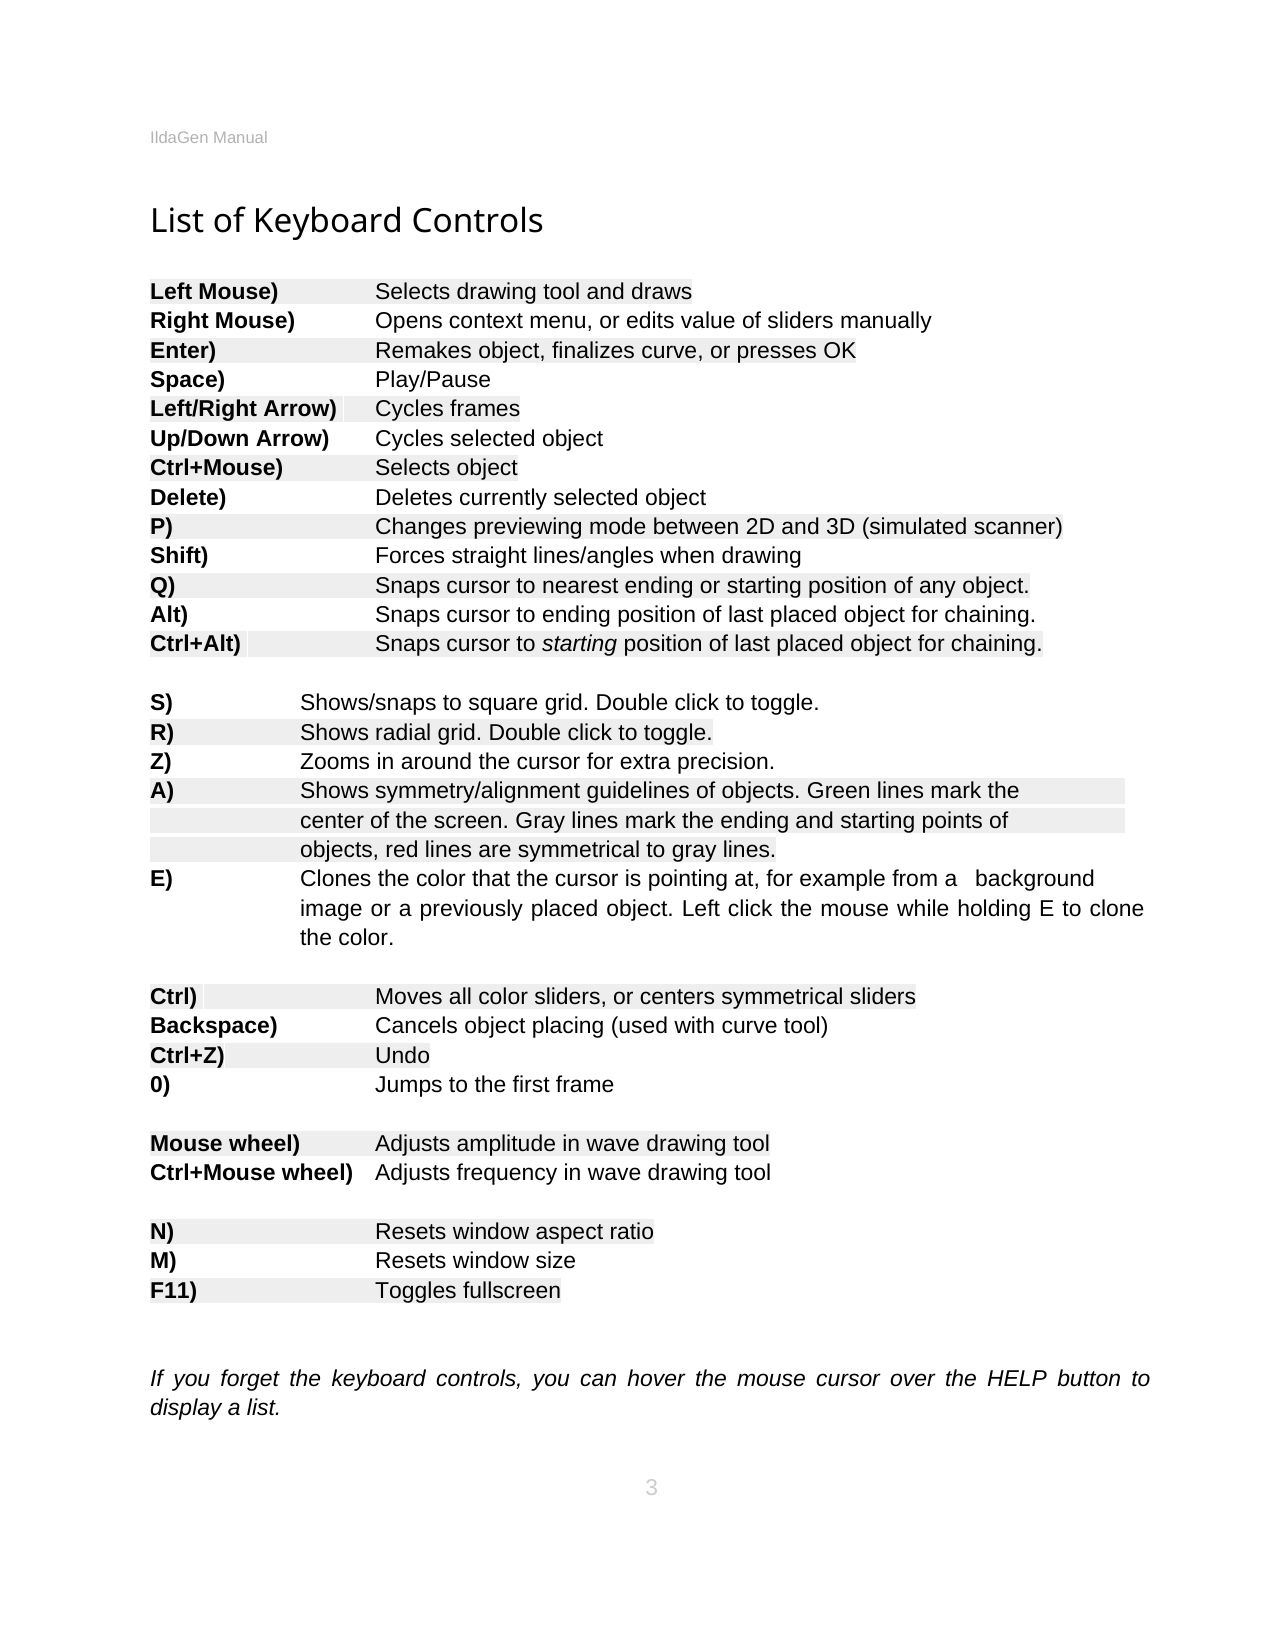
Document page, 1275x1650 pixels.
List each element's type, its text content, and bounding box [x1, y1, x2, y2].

text Up/Down Arrow) Cycles selected object [150, 426, 1153, 451]
text Ctrl+Mouse) Selects object [150, 455, 1153, 481]
text Backspace) Cancels object placing (used with curve tool) [150, 1013, 1153, 1039]
text 0) Jumps to the first frame [150, 1072, 1153, 1097]
text Z) Zooms in around the cursor for extra precision. [150, 749, 1153, 774]
text Alt) Snaps cursor to ending position of last placed object for chaining. [150, 602, 1153, 627]
text Ctrl+Alt) Snaps cursor to starting position of last placed object for chaining. [150, 631, 1153, 657]
text Ctrl+Mouse wheel) Adjusts frequency in wave drawing tool [150, 1160, 1153, 1186]
text S) Shows/snaps to square grid. Double click to toggle. [150, 690, 1153, 716]
text F11) Toggles fullscreen [150, 1277, 1153, 1303]
text If you forget the keyboard controls, you can hover the mouse cursor over the HELP button to display a list. [150, 1366, 1153, 1421]
text Shift) Forces straight lines/angles when drawing [150, 543, 1153, 569]
text Left/Right Arrow) Cycles frames [150, 396, 1153, 422]
text Mouse wheel) Adjusts amplitude in wave drawing tool [150, 1131, 1153, 1156]
text P) Changes previewing mode between 2D and 3D (simulated scanner) [150, 514, 1153, 539]
text R) Shows radial grid. Double click to toggle. [150, 719, 1153, 745]
text A) Shows symmetry/alignment guidelines of objects. Green lines mark the center of the screen. Gray lines mark the ending and starting points of objects, red lines are symmetrical to gray lines. [150, 778, 1153, 862]
text Space) Play/Pause [150, 367, 1153, 392]
text Q) Snaps cursor to nearest ending or starting position of any object. [150, 572, 1153, 598]
text Ctrl+Z) Undo [150, 1042, 1153, 1068]
text Delete) Deletes currently selected object [150, 484, 1153, 510]
text Right Mouse) Opens context menu, or edits value of sliders manually [150, 308, 1153, 334]
text Ctrl) Moves all color sliders, or centers symmetrical sliders [150, 984, 1153, 1009]
text N) Resets window aspect ratio [150, 1219, 1153, 1244]
subtitle List of Keyboard Controls [150, 197, 1153, 242]
text E) Clones the color that the cursor is pointing at, for example from a background image or a previously placed object. Left click the mouse while holding E to clone the color. [150, 866, 1153, 951]
text Left Mouse) Selects drawing tool and draws [150, 279, 1153, 304]
text M) Resets window size [150, 1248, 1153, 1274]
text Enter) Remakes object, finalizes curve, or presses OK [150, 337, 1153, 363]
